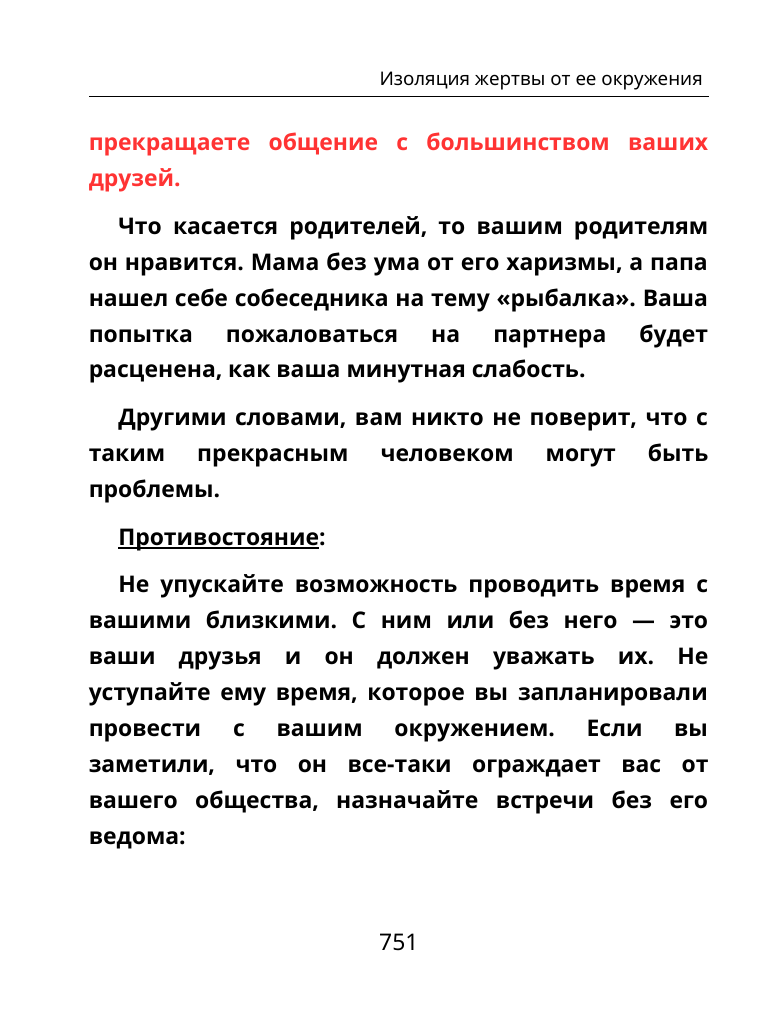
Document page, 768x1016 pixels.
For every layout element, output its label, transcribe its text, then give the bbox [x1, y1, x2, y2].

text прекращаете общение с большинством ваших друзей. [88, 126, 709, 193]
text Другими словами, вам никто не поверит, что с таким прекрасным человеком могут быть проблемы. [88, 401, 709, 504]
text Противостояние: [88, 521, 709, 552]
text Не упускайте возможность проводить время с вашими близкими. С ним или без него — это ваши друзья и он должен уважать их. Не уступайте ему время, которое вы запланировали провести с вашим окружением. Если вы заметили, что он все-таки ограждает вас от вашего общества, назначайте встречи без его ведома: [88, 568, 709, 851]
text Что касается родителей, то вашим родителям он нравится. Мама без ума от его харизмы, а папа нашел себе собеседника на тему «рыбалка». Ваша попытка пожаловаться на партнера будет расценена, как ваша минутная слабость. [88, 210, 709, 385]
